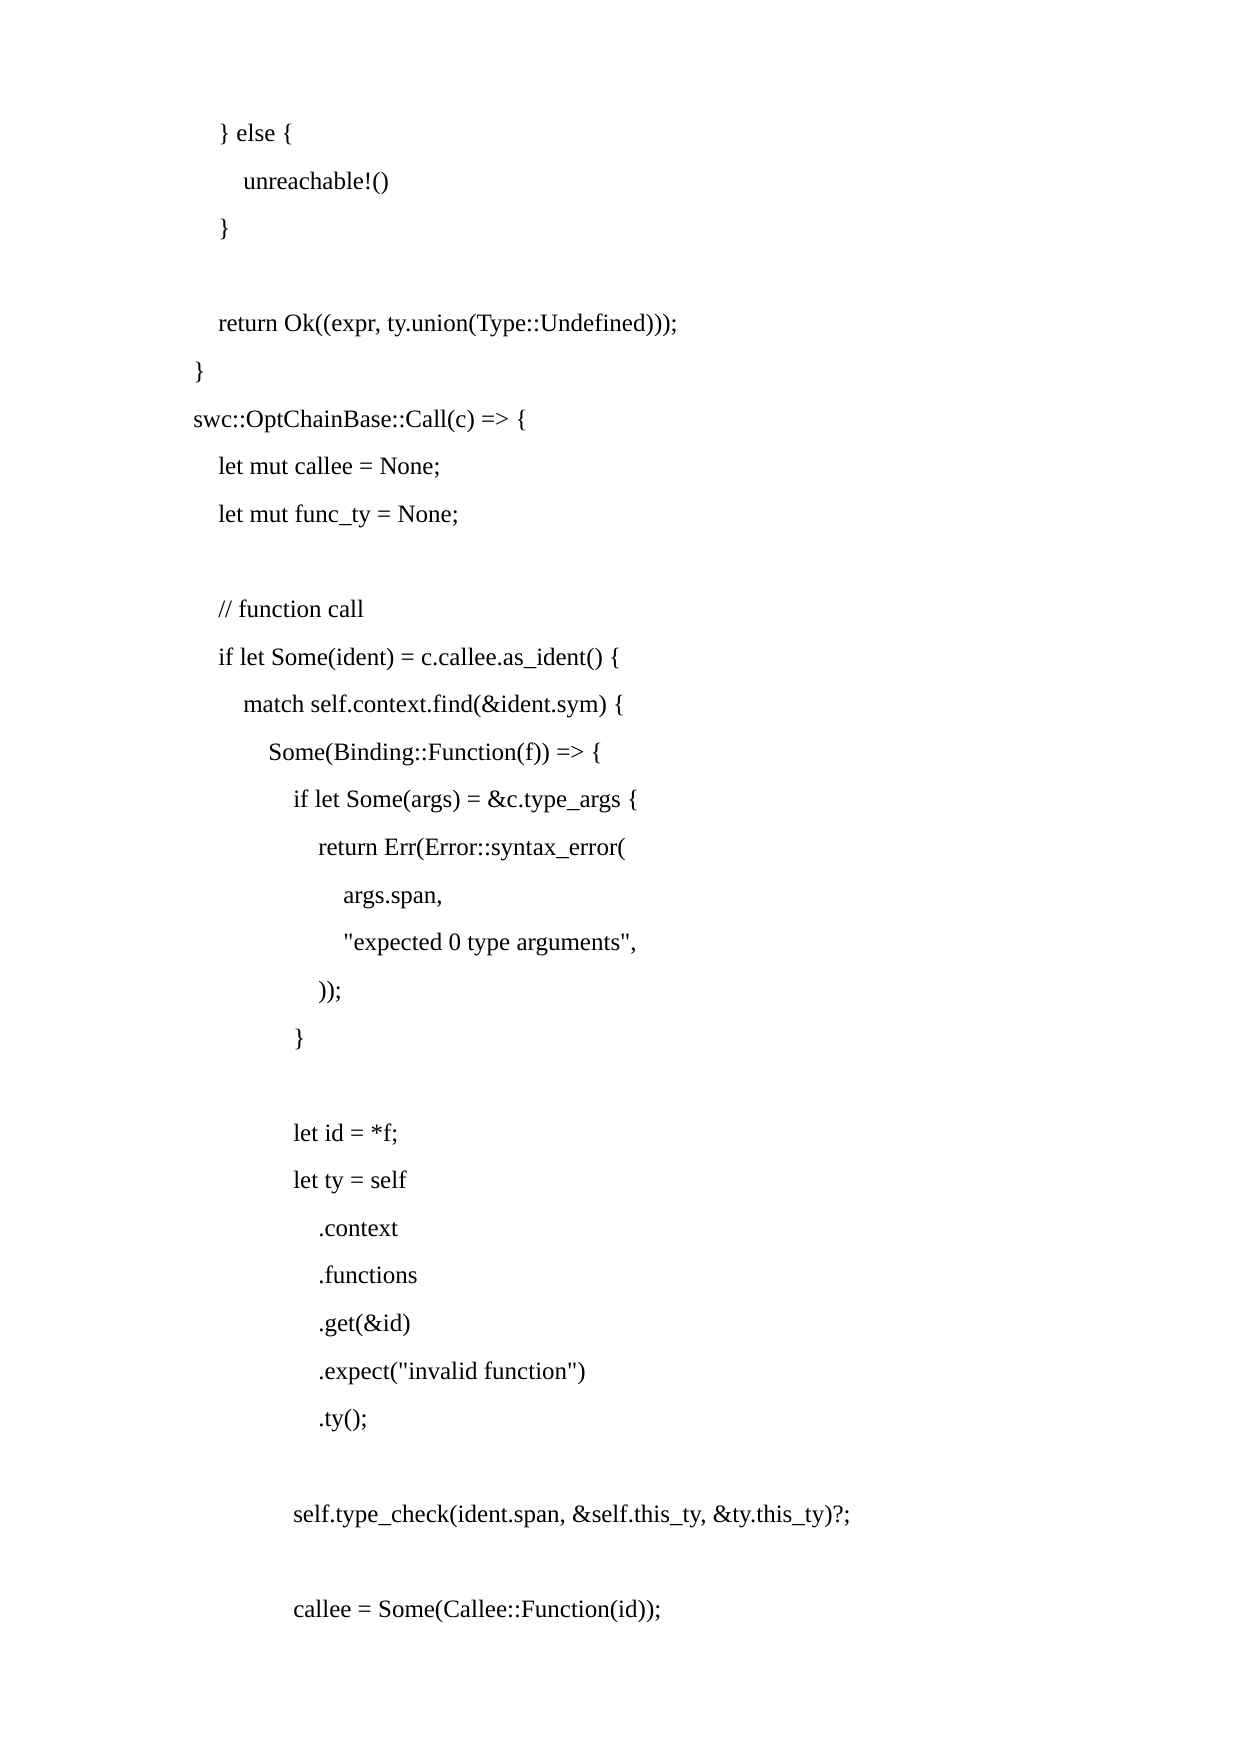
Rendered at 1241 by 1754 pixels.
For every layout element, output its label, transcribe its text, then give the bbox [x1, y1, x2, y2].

text return Ok((expr, ty.union(Type::Undefined))); [118, 308, 1122, 337]
text } [118, 213, 1122, 242]
text let mut func_ty = None; [118, 499, 1122, 528]
text "expected 0 type arguments", [118, 927, 1122, 956]
text return Err(Error::syntax_error( [118, 832, 1122, 861]
text .get(&id) [118, 1308, 1122, 1337]
text .context [118, 1213, 1122, 1242]
text unreachable!() [118, 166, 1122, 194]
text } [118, 356, 1122, 385]
text Some(Binding::Function(f)) => { [118, 737, 1122, 766]
text self.type_check(ident.span, &self.this_ty, &ty.this_ty)?; [118, 1499, 1122, 1527]
text .expect("invalid function") [118, 1356, 1122, 1384]
text .ty(); [118, 1403, 1122, 1432]
text args.span, [118, 880, 1122, 908]
text if let Some(args) = &c.type_args { [118, 784, 1122, 813]
text } else { [118, 118, 1122, 147]
text let id = *f; [118, 1118, 1122, 1147]
text match self.context.find(&ident.sym) { [118, 689, 1122, 718]
text // function call [118, 594, 1122, 623]
text .functions [118, 1261, 1122, 1289]
text swc::OptChainBase::Call(c) => { [118, 404, 1122, 432]
text } [118, 1023, 1122, 1051]
text let mut callee = None; [118, 451, 1122, 480]
text )); [118, 975, 1122, 1004]
text let ty = self [118, 1165, 1122, 1194]
text callee = Some(Callee::Function(id)); [118, 1594, 1122, 1623]
text if let Some(ident) = c.callee.as_ident() { [118, 642, 1122, 671]
